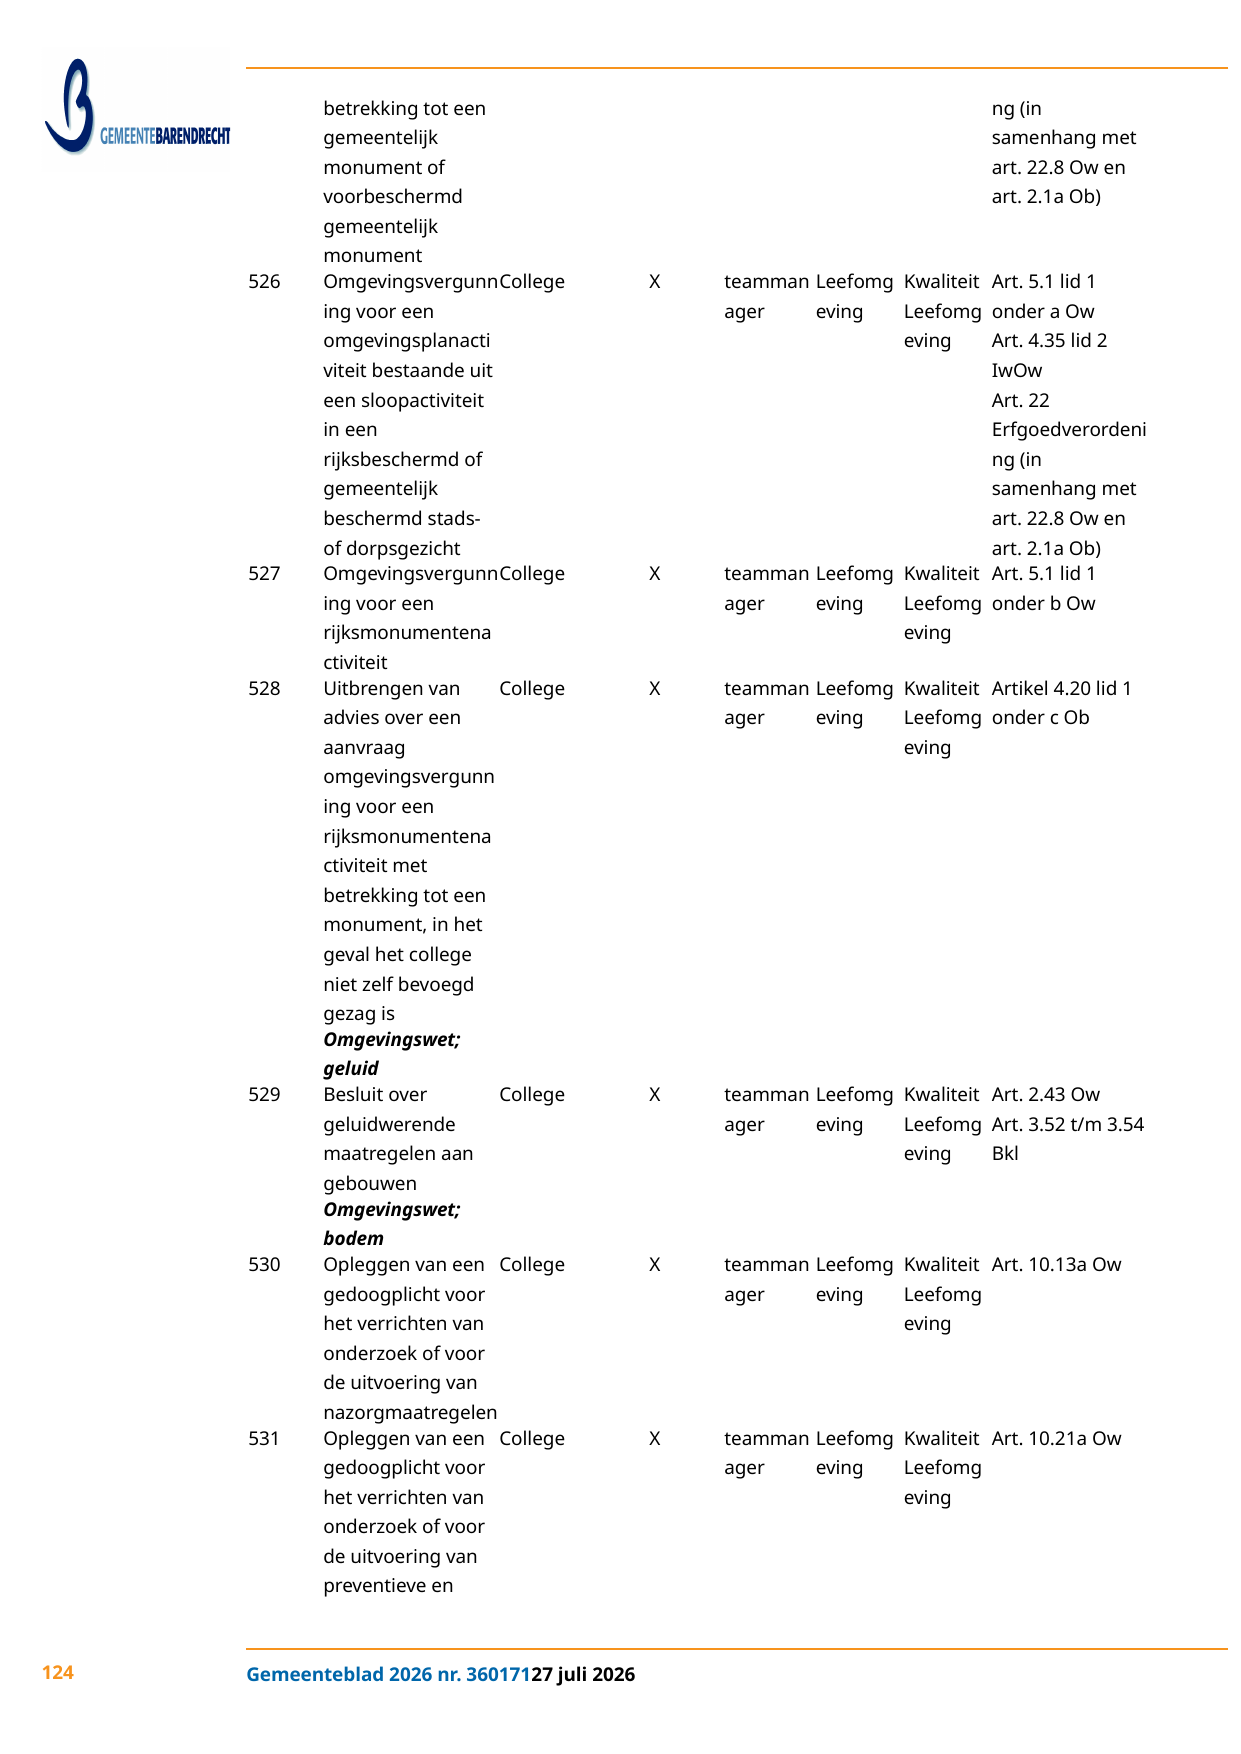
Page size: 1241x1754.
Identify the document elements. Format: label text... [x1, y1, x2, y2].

table_cell Art. 10.21a Ow [992, 1425, 1152, 1598]
table_cell [816, 95, 904, 268]
table_cell [904, 1196, 992, 1251]
table_cell teammanager [724, 1251, 816, 1425]
table_cell Omgevingsvergunning voor een rijksmonumentenactiviteit [323, 560, 499, 675]
table_cell [574, 95, 649, 268]
table_cell [992, 1026, 1152, 1081]
table_cell Opleggen van een gedoogplicht voor het verrichten van onderzoek of voor de uitvoering van nazorgmaatregelen [323, 1251, 499, 1425]
table_cell Besluit over geluidwerende maatregelen aan gebouwen [323, 1081, 499, 1196]
table_cell 531 [248, 1425, 323, 1598]
table_cell [816, 1196, 904, 1251]
table_cell [574, 1081, 649, 1196]
table_cell [499, 95, 574, 268]
table_cell Omgevingswet; geluid [323, 1026, 499, 1081]
table_cell [649, 1196, 724, 1251]
table_cell Kwaliteit Leefomgeving [904, 675, 992, 1026]
table_cell X [649, 1251, 724, 1425]
table_cell X [649, 269, 724, 560]
table_cell Uitbrengen van advies over een aanvraag omgevingsvergunning voor een rijksmonumentenactiviteit met betrekking tot een monument, in het geval het college niet zelf bevoegd gezag is [323, 675, 499, 1026]
table_cell teammanager [724, 675, 816, 1026]
table_cell [649, 1026, 724, 1081]
table_cell [574, 1251, 649, 1425]
table_cell Art. 2.43 Ow Art. 3.52 t/m 3.54 Bkl [992, 1081, 1152, 1196]
table_cell [574, 560, 649, 675]
table_cell Art. 5.1 lid 1 onder b Ow [992, 560, 1152, 675]
table_cell College [499, 1425, 574, 1598]
table_cell [649, 95, 724, 268]
table_cell [724, 95, 816, 268]
table_cell Art. 10.13a Ow [992, 1251, 1152, 1425]
table_cell Leefomgeving [816, 1251, 904, 1425]
table_cell X [649, 1425, 724, 1598]
table_cell College [499, 1251, 574, 1425]
table_cell Kwaliteit Leefomgeving [904, 269, 992, 560]
table_cell Kwaliteit Leefomgeving [904, 1251, 992, 1425]
table_cell [574, 1196, 649, 1251]
table_cell X [649, 675, 724, 1026]
table_cell teammanager [724, 560, 816, 675]
table_cell [992, 1196, 1152, 1251]
table_cell betrekking tot een gemeentelijk monument of voorbeschermd gemeentelijk monument [323, 95, 499, 268]
table_cell Leefomgeving [816, 269, 904, 560]
table_cell 530 [248, 1251, 323, 1425]
table_cell [816, 1026, 904, 1081]
table_cell [904, 1026, 992, 1081]
table_cell 527 [248, 560, 323, 675]
table_cell 529 [248, 1081, 323, 1196]
table_cell Kwaliteit Leefomgeving [904, 1081, 992, 1196]
table_cell ng (in samenhang met art. 22.8 Ow en art. 2.1a Ob) [992, 95, 1152, 268]
table_cell Omgevingswet; bodem [323, 1196, 499, 1251]
picture [41, 47, 231, 172]
table_cell Omgevingsvergunning voor een omgevingsplanactiviteit bestaande uit een sloopactiviteit in een rijksbeschermd of gemeentelijk beschermd stads- of dorpsgezicht [323, 269, 499, 560]
table_cell X [649, 560, 724, 675]
table_cell [248, 1196, 323, 1251]
table_cell [248, 1026, 323, 1081]
table_cell [724, 1026, 816, 1081]
table_cell teammanager [724, 1425, 816, 1598]
table_cell College [499, 269, 574, 560]
table_cell 528 [248, 675, 323, 1026]
table_cell [248, 95, 323, 268]
table_cell [574, 1026, 649, 1081]
table_cell [574, 675, 649, 1026]
table_cell Kwaliteit Leefomgeving [904, 1425, 992, 1598]
table_cell Leefomgeving [816, 560, 904, 675]
table_cell Art. 5.1 lid 1 onder a Ow Art. 4.35 lid 2 IwOw Art. 22 Erfgoedverordening (in samenhang met art. 22.8 Ow en art. 2.1a Ob) [992, 269, 1152, 560]
table_cell Leefomgeving [816, 1425, 904, 1598]
table_cell teammanager [724, 269, 816, 560]
table_cell [904, 95, 992, 268]
table_cell [499, 1026, 574, 1081]
table_cell [724, 1196, 816, 1251]
table_cell Leefomgeving [816, 1081, 904, 1196]
table_cell College [499, 675, 574, 1026]
table_cell Kwaliteit Leefomgeving [904, 560, 992, 675]
table_cell [574, 269, 649, 560]
table_cell Opleggen van een gedoogplicht voor het verrichten van onderzoek of voor de uitvoering van preventieve en [323, 1425, 499, 1598]
table_cell Artikel 4.20 lid 1 onder c Ob [992, 675, 1152, 1026]
table_cell 526 [248, 269, 323, 560]
table_cell teammanager [724, 1081, 816, 1196]
table_cell College [499, 560, 574, 675]
table_cell X [649, 1081, 724, 1196]
table_cell College [499, 1081, 574, 1196]
table_cell [574, 1425, 649, 1598]
table_cell Leefomgeving [816, 675, 904, 1026]
table_cell [499, 1196, 574, 1251]
